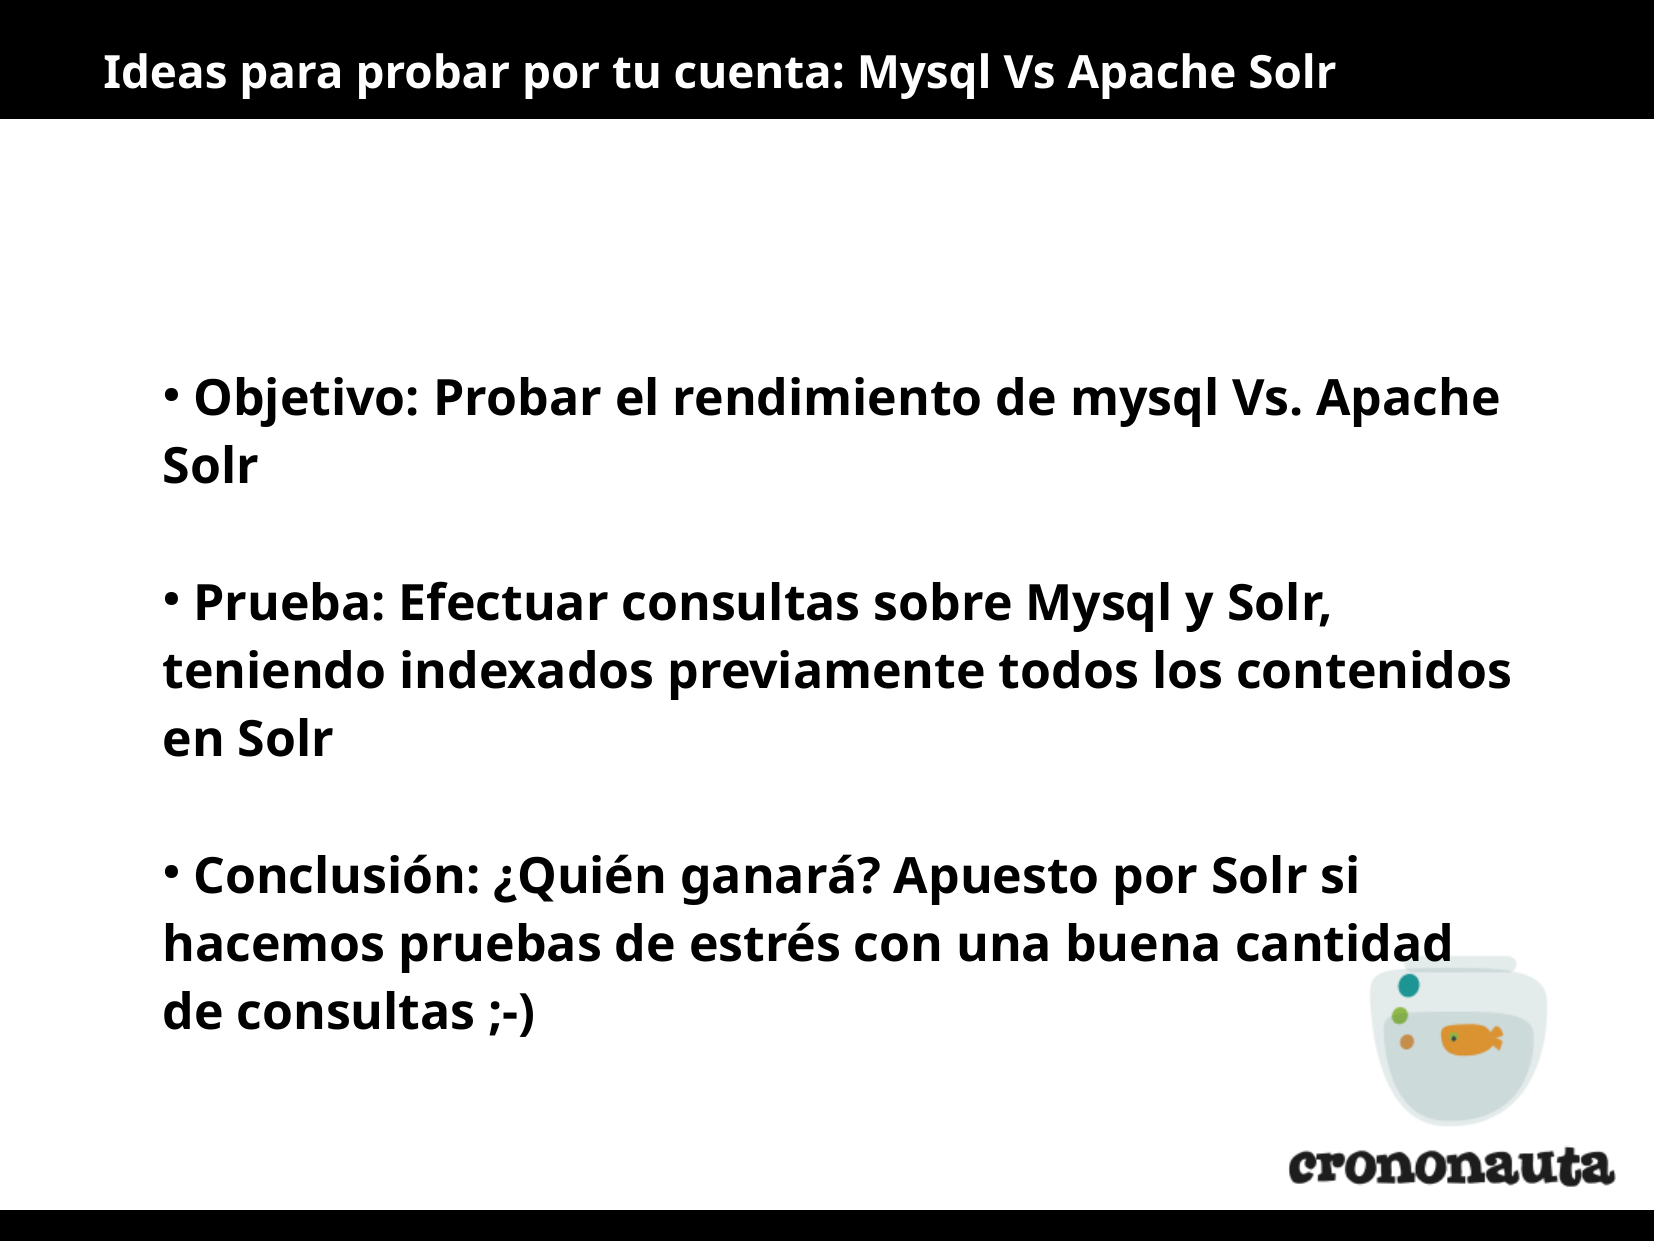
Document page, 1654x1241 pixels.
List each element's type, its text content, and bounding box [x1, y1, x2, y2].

picture [1270, 948, 1279, 956]
text_box Ideas para probar por tu cuenta: Mysql Vs Apache Solr [88, 31, 1595, 99]
picture [1402, 948, 1411, 956]
picture [1240, 944, 1637, 1196]
picture [1370, 944, 1381, 955]
picture [1432, 944, 1443, 955]
text_box Objetivo: Probar el rendimiento de mysql Vs. Apache Solr Prueba: Efectuar consultas sobre Mysql y Solr, teniendo indexados previamente todos los contenidos en Solr Conclusión: ¿Quién ganará? Apuesto por Solr si hacemos pruebas de estrés con una buena cantidad de consultas ;-) [147, 354, 1536, 874]
